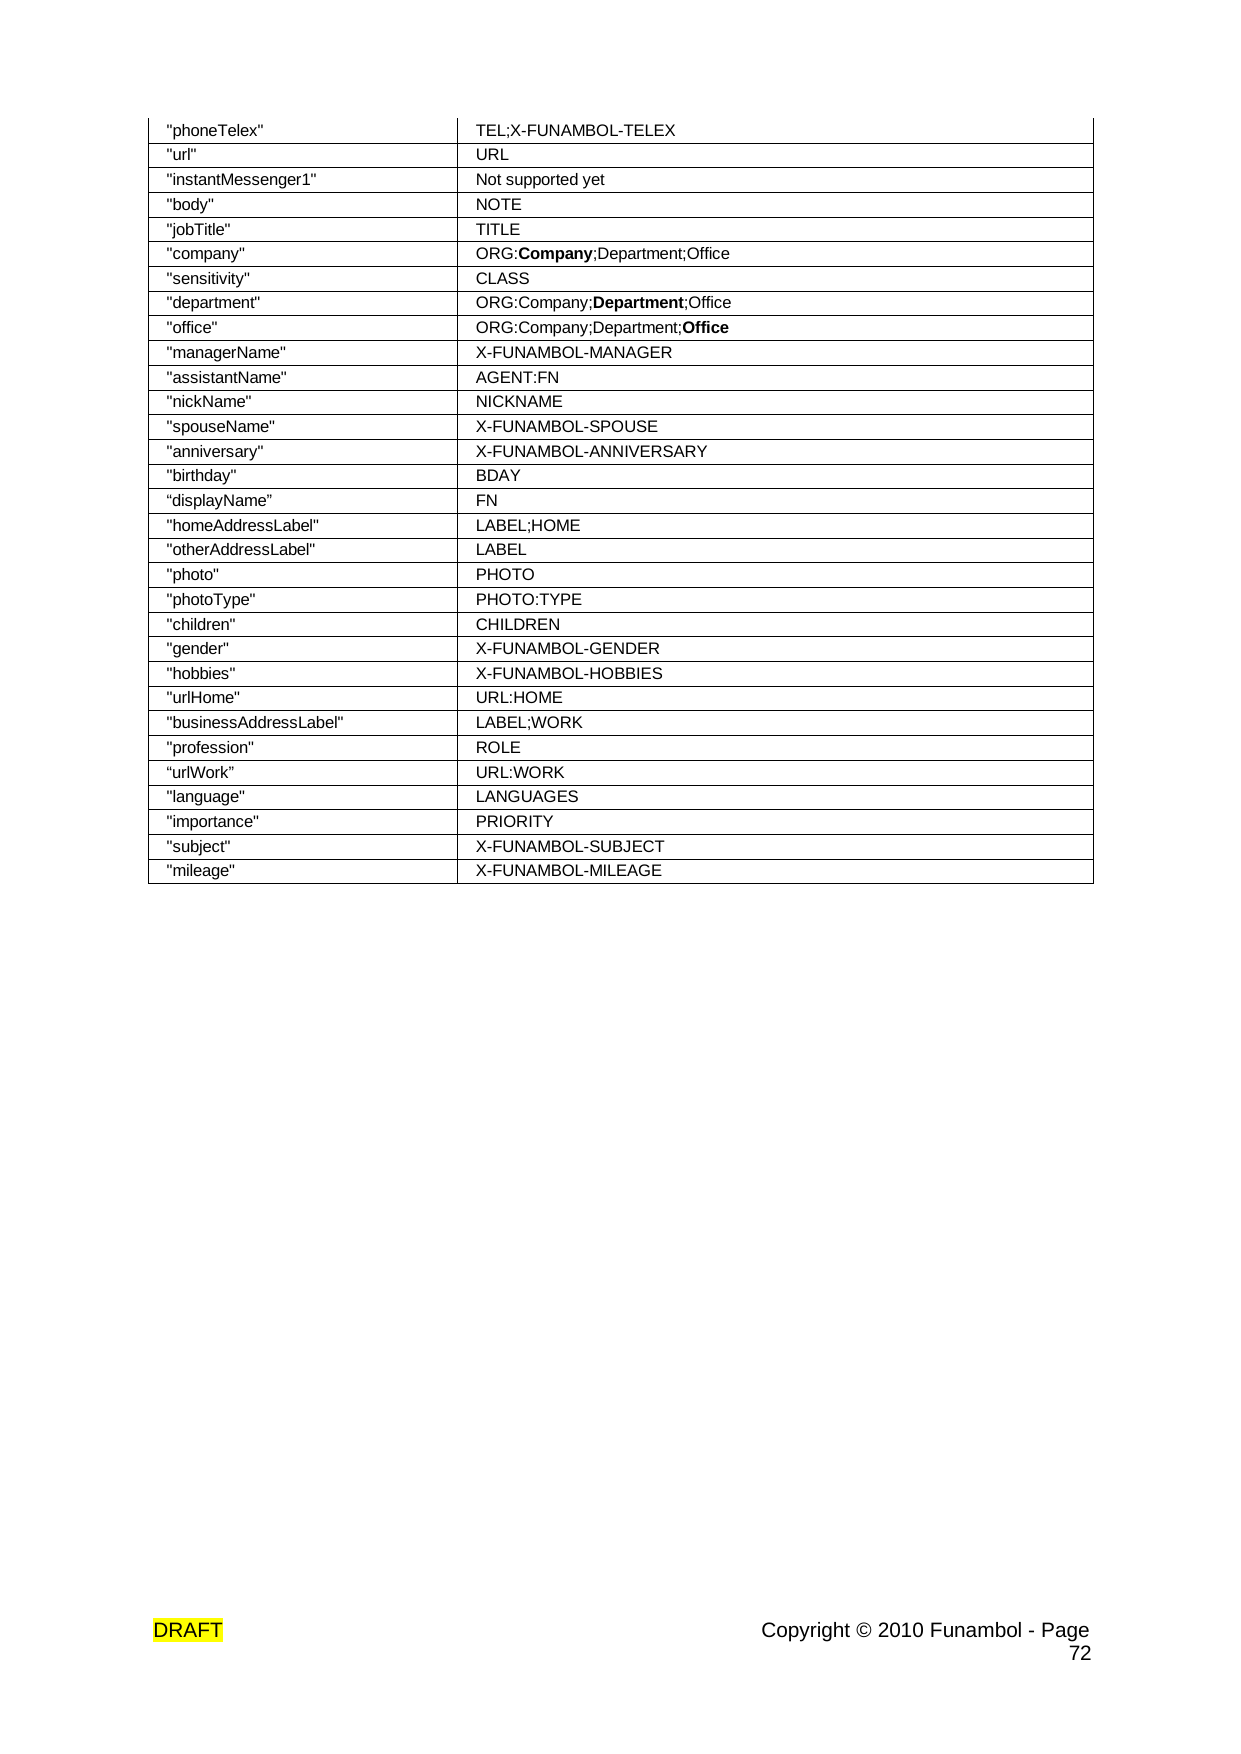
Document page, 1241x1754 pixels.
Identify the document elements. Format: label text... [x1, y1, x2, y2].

table_cell TEL;X-FUNAMBOL-TELEX [458, 118, 1093, 143]
table_cell LABEL;WORK [458, 711, 1093, 735]
table_cell X-FUNAMBOL-ANNIVERSARY [458, 440, 1093, 464]
table_cell "department" [149, 292, 457, 315]
table_cell CLASS [458, 267, 1093, 291]
table_cell "gender" [149, 637, 457, 661]
table_cell LABEL [458, 539, 1093, 562]
table_cell "body" [149, 193, 457, 217]
table_cell "url" [149, 144, 457, 167]
table_cell "nickName" [149, 391, 457, 414]
table_cell BDAY [458, 465, 1093, 488]
table_cell "jobTitle" [149, 218, 457, 241]
table_cell “urlWork” [149, 761, 457, 785]
table_cell URL [458, 144, 1093, 167]
table_cell X-FUNAMBOL-SUBJECT [458, 835, 1093, 859]
table_cell NOTE [458, 193, 1093, 217]
table_cell ORG:Company;Department;Office [458, 292, 1093, 315]
table_cell “displayName” [149, 489, 457, 513]
table_cell "subject" [149, 835, 457, 859]
table_cell ORG:Company;Department;Office [458, 242, 1093, 266]
table_cell PRIORITY [458, 810, 1093, 834]
table_cell "hobbies" [149, 662, 457, 686]
table_cell NICKNAME [458, 391, 1093, 414]
table_cell "businessAddressLabel" [149, 711, 457, 735]
table_cell X-FUNAMBOL-GENDER [458, 637, 1093, 661]
table_cell CHILDREN [458, 613, 1093, 636]
table_cell "profession" [149, 736, 457, 760]
table_cell LABEL;HOME [458, 514, 1093, 538]
table_cell "mileage" [149, 860, 457, 883]
table_cell Not supported yet [458, 168, 1093, 192]
table_cell "spouseName" [149, 415, 457, 439]
table_cell "assistantName" [149, 366, 457, 390]
table_cell ROLE [458, 736, 1093, 760]
table_cell "birthday" [149, 465, 457, 488]
table_cell "homeAddressLabel" [149, 514, 457, 538]
table_cell URL:WORK [458, 761, 1093, 785]
table_cell LANGUAGES [458, 786, 1093, 809]
table_cell "anniversary" [149, 440, 457, 464]
table_cell "children" [149, 613, 457, 636]
table_cell X-FUNAMBOL-SPOUSE [458, 415, 1093, 439]
table_cell X-FUNAMBOL-MILEAGE [458, 860, 1093, 883]
table_cell "instantMessenger1" [149, 168, 457, 192]
table_cell "photo" [149, 563, 457, 587]
table_cell "language" [149, 786, 457, 809]
table_cell PHOTO [458, 563, 1093, 587]
table_cell "photoType" [149, 588, 457, 612]
table_cell X-FUNAMBOL-MANAGER [458, 341, 1093, 365]
table_cell "company" [149, 242, 457, 266]
table_cell PHOTO:TYPE [458, 588, 1093, 612]
table_cell TITLE [458, 218, 1093, 241]
table_cell "importance" [149, 810, 457, 834]
table_cell X-FUNAMBOL-HOBBIES [458, 662, 1093, 686]
table_cell URL:HOME [458, 687, 1093, 710]
table_cell FN [458, 489, 1093, 513]
table_cell AGENT:FN [458, 366, 1093, 390]
table_cell "office" [149, 316, 457, 340]
table_cell ORG:Company;Department;Office [458, 316, 1093, 340]
table_cell "otherAddressLabel" [149, 539, 457, 562]
table_cell "managerName" [149, 341, 457, 365]
table_cell "sensitivity" [149, 267, 457, 291]
table_cell "phoneTelex" [149, 118, 457, 143]
table_cell "urlHome" [149, 687, 457, 710]
